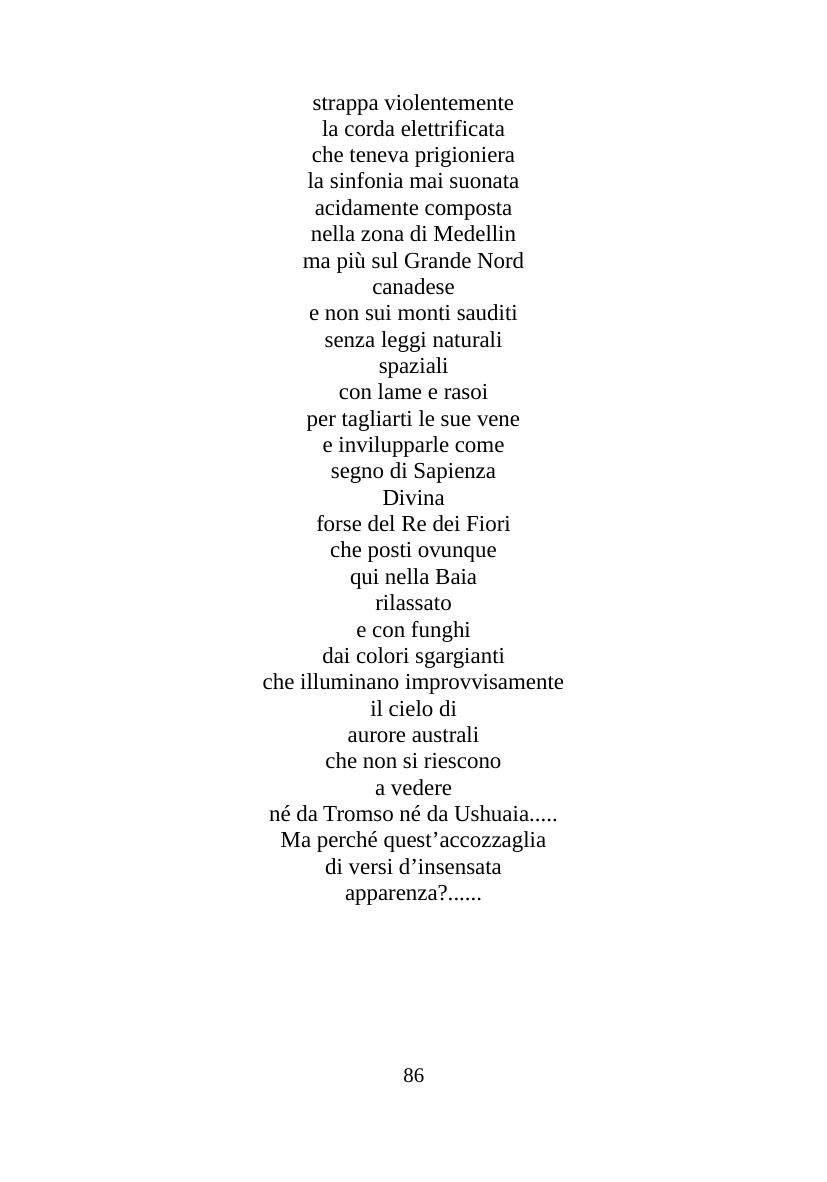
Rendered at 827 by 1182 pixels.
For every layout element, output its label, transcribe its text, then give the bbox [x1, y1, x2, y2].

text ma più sul Grande Nord [88, 247, 738, 273]
text rilassato [88, 589, 738, 616]
text acidamente composta [88, 194, 738, 220]
text che non si riescono [88, 747, 738, 774]
text la sinfonia mai suonata [88, 168, 738, 194]
text qui nella Baia [88, 563, 738, 589]
text per tagliarti le sue vene [88, 405, 738, 431]
text di versi d’insensata [88, 853, 738, 879]
text canadese [88, 273, 738, 299]
text dai colori sgargianti [88, 642, 738, 668]
text con lame e rasoi [88, 378, 738, 405]
text e invilupparle come [88, 431, 738, 457]
text aurore australi [88, 721, 738, 747]
text senza leggi naturali [88, 326, 738, 352]
text che posti ovunque [88, 537, 738, 563]
text che illuminano improvvisamente [88, 668, 738, 695]
text forse del Re dei Fiori [88, 510, 738, 537]
text nella zona di Medellin [88, 220, 738, 247]
text Divina [88, 484, 738, 510]
text segno di Sapienza [88, 457, 738, 484]
text apparenza?...... [88, 879, 738, 906]
text e con funghi [88, 616, 738, 642]
text né da Tromso né da Ushuaia..... [88, 800, 738, 826]
text che teneva prigioniera [88, 141, 738, 168]
text Ma perché quest’accozzaglia [88, 826, 738, 853]
text a vedere [88, 774, 738, 800]
text e non sui monti sauditi [88, 299, 738, 326]
text strappa violentemente [88, 88, 738, 115]
text il cielo di [88, 695, 738, 721]
text la corda elettrificata [88, 115, 738, 141]
text spaziali [88, 352, 738, 378]
